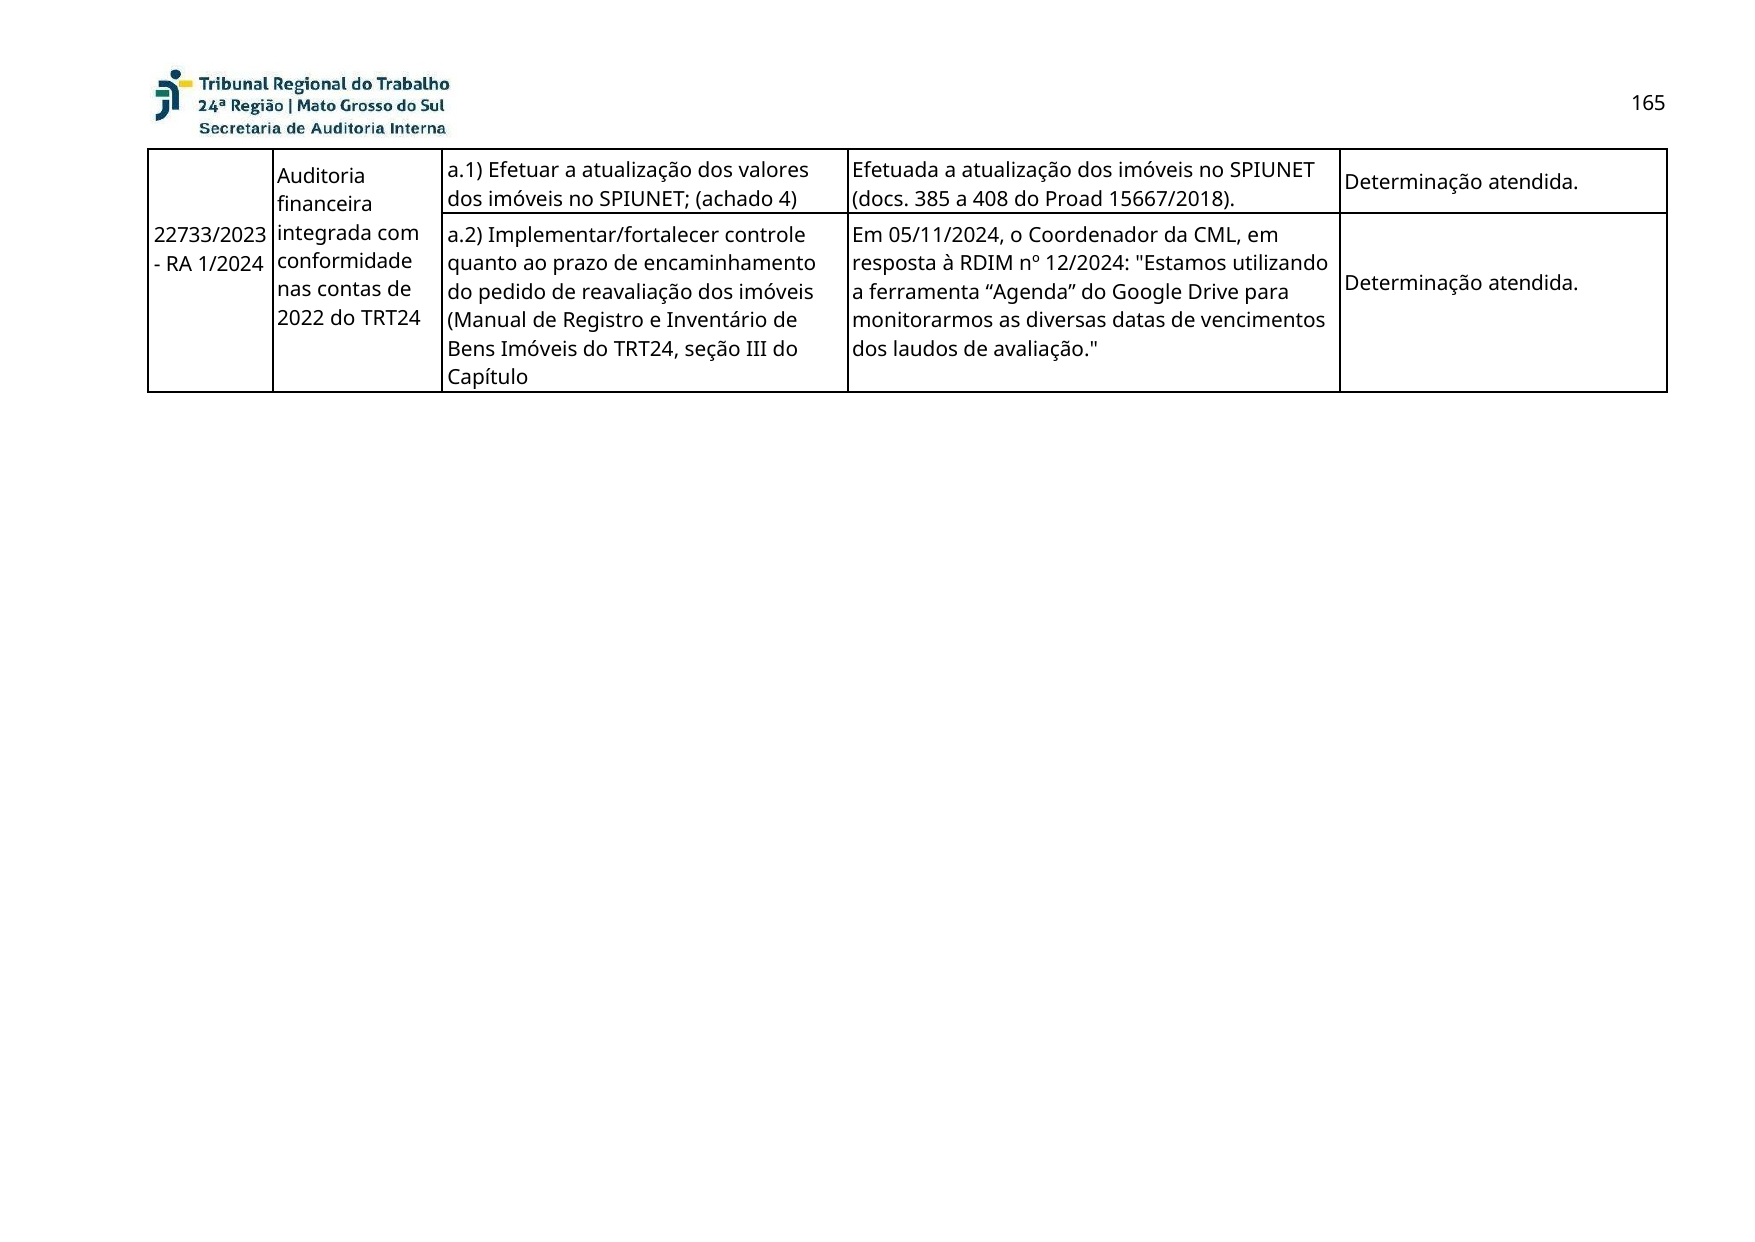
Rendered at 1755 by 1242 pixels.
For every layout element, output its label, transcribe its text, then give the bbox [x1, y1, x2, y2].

table_cell Em 05/11/2024, o Coordenador da CML, em resposta à RDIM nº 12/2024: "Estamos utilizando a ferramenta “Agenda” do Google Drive para monitorarmos as diversas datas de vencimentos dos laudos de avaliação." [849, 214, 1339, 391]
table_cell a.1) Efetuar a atualização dos valores dos imóveis no SPIUNET; (achado 4) [443, 150, 847, 212]
table_cell Determinação atendida. [1341, 150, 1666, 212]
table_cell Auditoria financeira integrada com conformidade nas contas de 2022 do TRT24 [274, 150, 441, 391]
table_cell Determinação atendida. [1341, 214, 1666, 391]
table_cell Efetuada a atualização dos imóveis no SPIUNET (docs. 385 a 408 do Proad 15667/2018). [849, 150, 1339, 212]
table_cell a.2) Implementar/fortalecer controle quanto ao prazo de encaminhamento do pedido de reavaliação dos imóveis (Manual de Registro e Inventário de Bens Imóveis do TRT24, seção III do Capítulo [443, 214, 847, 391]
table_cell 22733/2023 - RA 1/2024 [149, 150, 272, 391]
